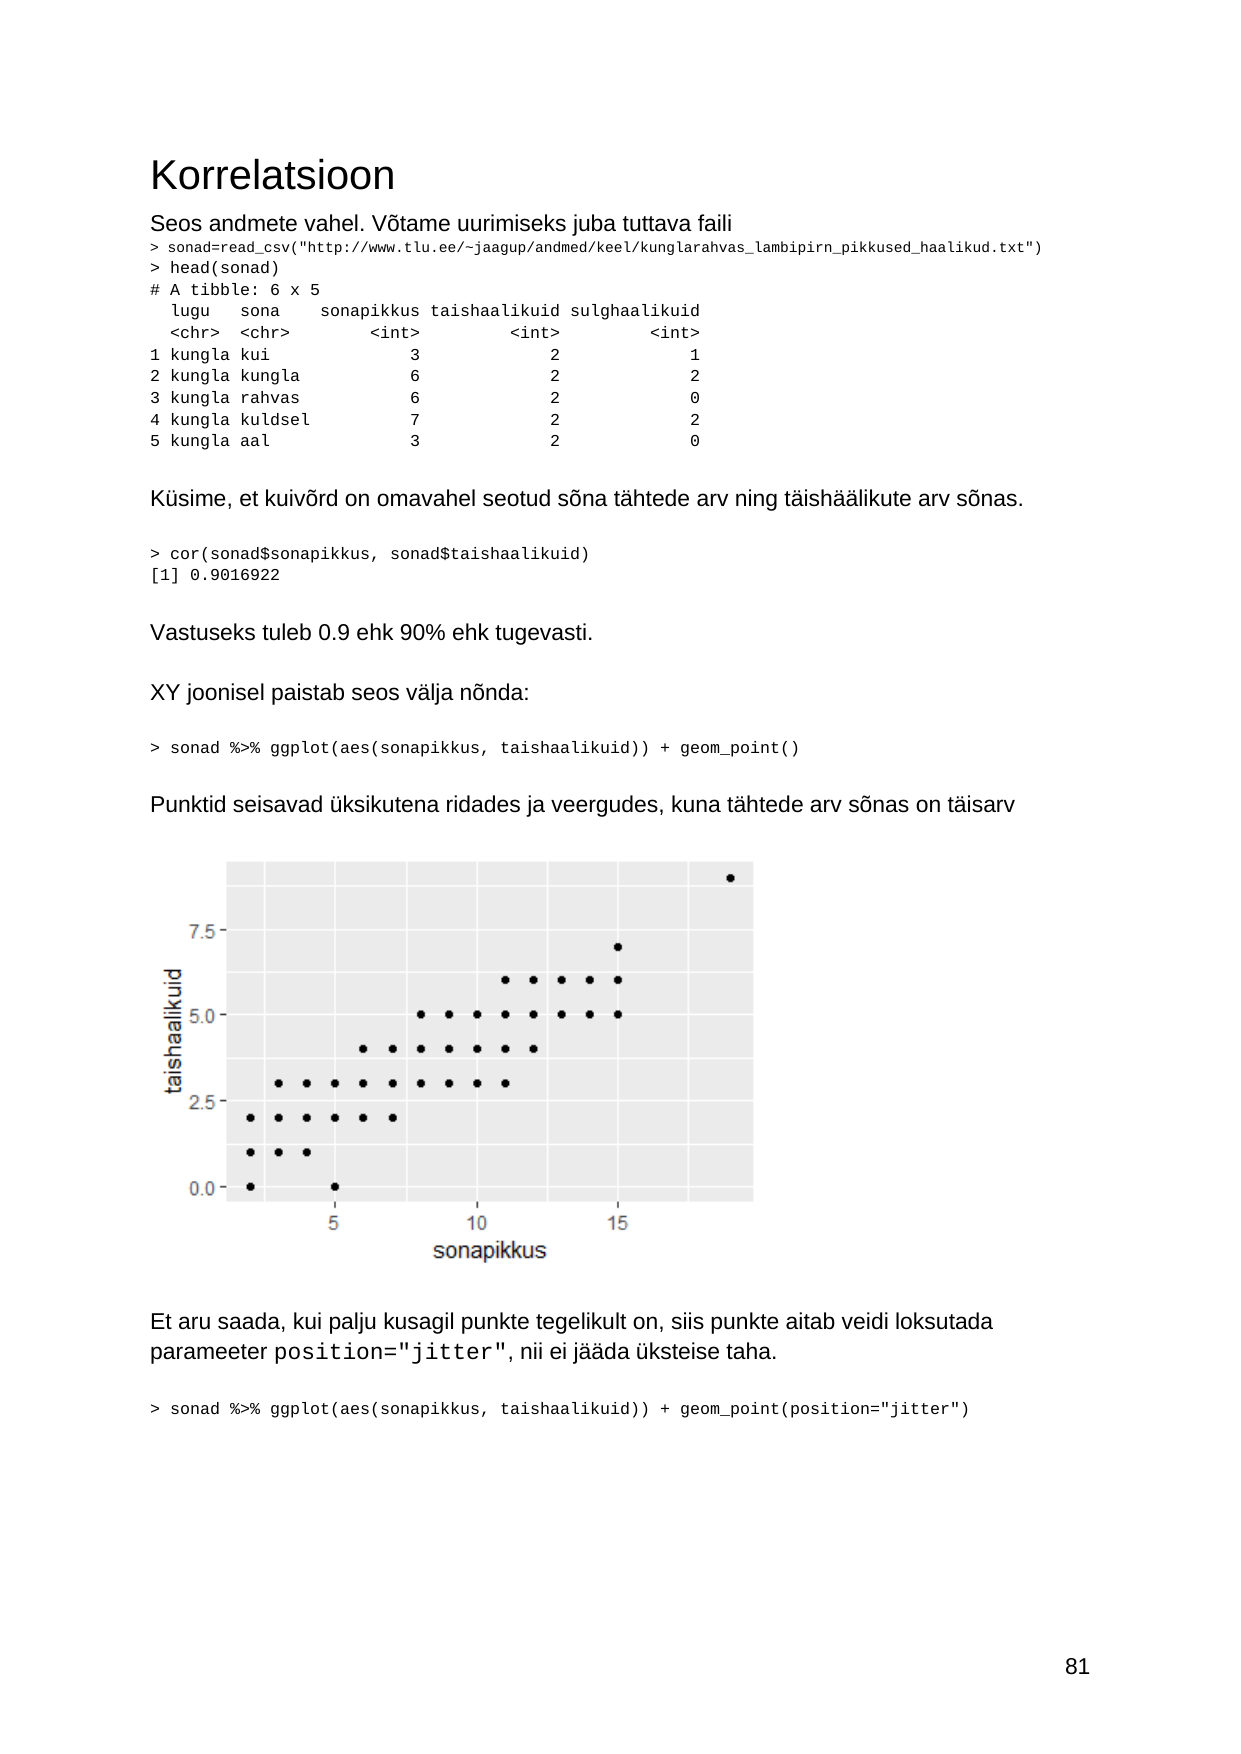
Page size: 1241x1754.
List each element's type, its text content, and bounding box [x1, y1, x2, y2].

text 3 kungla rahvas 6 2 0 [150, 389, 1090, 408]
text 4 kungla kuldsel 7 2 2 [150, 411, 1090, 430]
text Et aru saada, kui palju kusagil punkte tegelikult on, siis punkte aitab veidi loksutada parameeter position="jitter", nii ei jääda üksteise taha. [150, 1308, 1090, 1366]
picture [150, 851, 766, 1274]
text 2 kungla kungla 6 2 2 [150, 368, 1090, 387]
text # A tibble: 6 x 5 [150, 281, 1090, 300]
text <chr> <chr> <int> <int> <int> [150, 324, 1090, 343]
text lugu sona sonapikkus taishaalikuid sulghaalikuid [150, 303, 1090, 322]
text > head(sonad) [150, 259, 1090, 278]
text > sonad %>% ggplot(aes(sonapikkus, taishaalikuid)) + geom_point() [150, 739, 1090, 758]
subtitle Korrelatsioon [150, 150, 1090, 198]
text Punktid seisavad üksikutena ridades ja veergudes, kuna tähtede arv sõnas on täisarv [150, 791, 1090, 818]
text XY joonisel paistab seos välja nõnda: [150, 679, 1090, 706]
text > cor(sonad$sonapikkus, sonad$taishaalikuid) [150, 545, 1090, 564]
text Vastuseks tuleb 0.9 ehk 90% ehk tugevasti. [150, 619, 1090, 645]
text 1 kungla kui 3 2 1 [150, 346, 1090, 365]
text > sonad %>% ggplot(aes(sonapikkus, taishaalikuid)) + geom_point(position="jitter") [150, 1401, 1090, 1419]
text [1] 0.9016922 [150, 567, 1090, 586]
text Seos andmete vahel. Võtame uurimiseks juba tuttava faili [150, 210, 1090, 237]
text Küsime, et kuivõrd on omavahel seotud sõna tähtede arv ning täishäälikute arv sõnas. [150, 485, 1090, 511]
text > sonad=read_csv("http://www.tlu.ee/~jaagup/andmed/keel/kunglarahvas_lambipirn_pikkused_haalikud.txt") [150, 241, 1090, 257]
text 5 kungla aal 3 2 0 [150, 433, 1090, 452]
